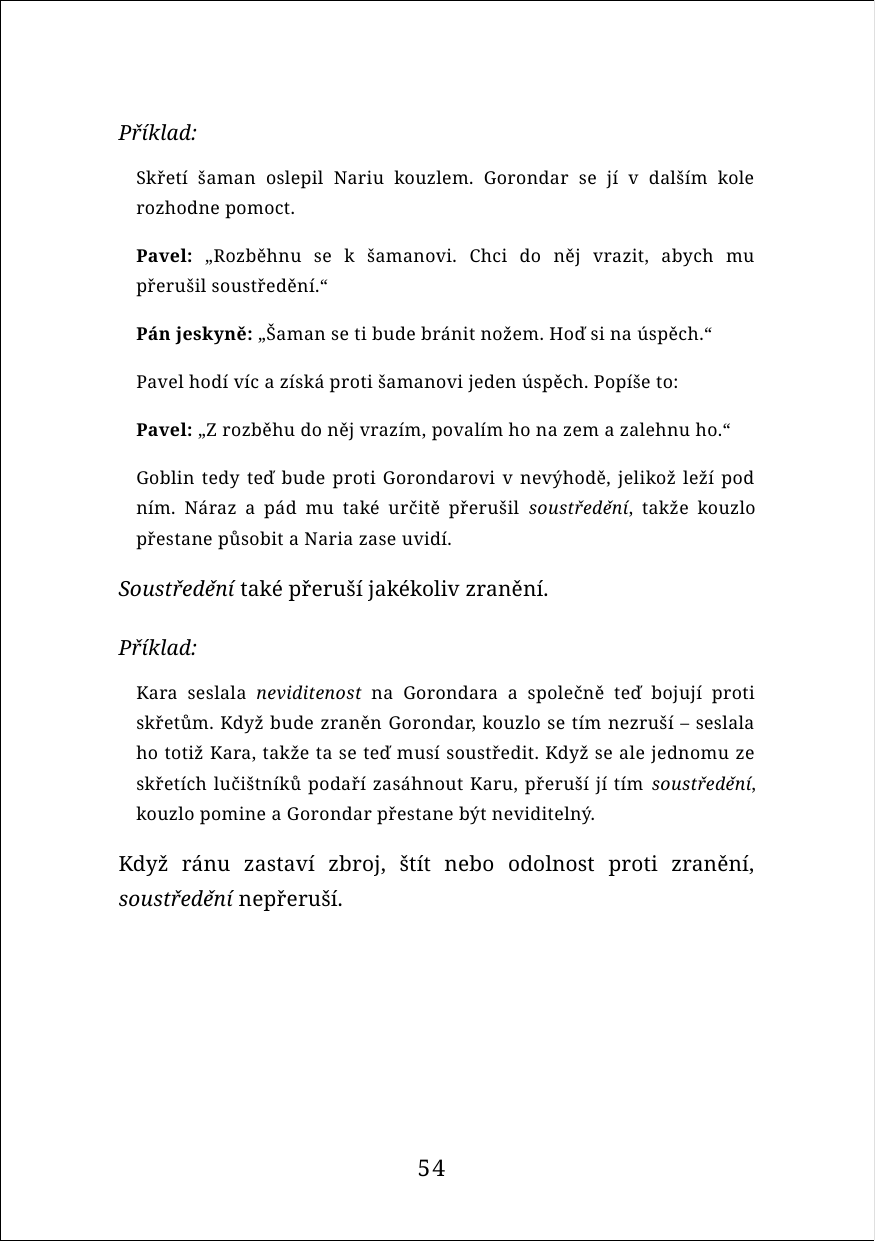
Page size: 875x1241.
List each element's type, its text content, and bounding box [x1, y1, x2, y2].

text Pavel: „Z rozběhu do něj vrazím, povalím ho na zem a zalehnu ho.“ [136, 418, 756, 442]
text Pán jeskyně: „Šaman se ti bude bránit nožem. Hoď si na úspěch.“ [136, 322, 756, 346]
text Pavel: „Rozběhnu se k šamanovi. Chci do něj vrazit, abych mu přerušil soustředění.“ [136, 244, 756, 298]
text Skřetí šaman oslepil Nariu kouzlem. Gorondar se jí v dalším kole rozhodne pomoct. [136, 166, 756, 220]
text Pavel hodí víc a získá proti šamanovi jeden úspěch. Popíše to: [136, 370, 756, 394]
text Goblin tedy teď bude proti Gorondarovi v nevýhodě, jelikož leží pod ním. Náraz a pád mu také určitě přerušil soustředění, takže kouzlo přestane působit a Naria zase uvidí. [136, 466, 756, 550]
text Příklad: [118, 633, 756, 661]
text Příklad: [118, 118, 756, 147]
text Kara seslala neviditenost na Gorondara a společně teď bojují proti skřetům. Když bude zraněn Gorondar, kouzlo se tím nezruší – seslala ho totiž Kara, takže ta se teď musí soustředit. Když se ale jednomu ze skřetích lučištníků podaří zasáhnout Karu, přeruší jí tím soustředění, kouzlo pomine a Gorondar přestane být neviditelný. [136, 680, 756, 825]
text Když ránu zastaví zbroj, štít nebo odolnost proti zranění, soustředění nepřeruší. [118, 849, 756, 913]
text Soustředění také přeruší jakékoliv zranění. [118, 574, 756, 602]
